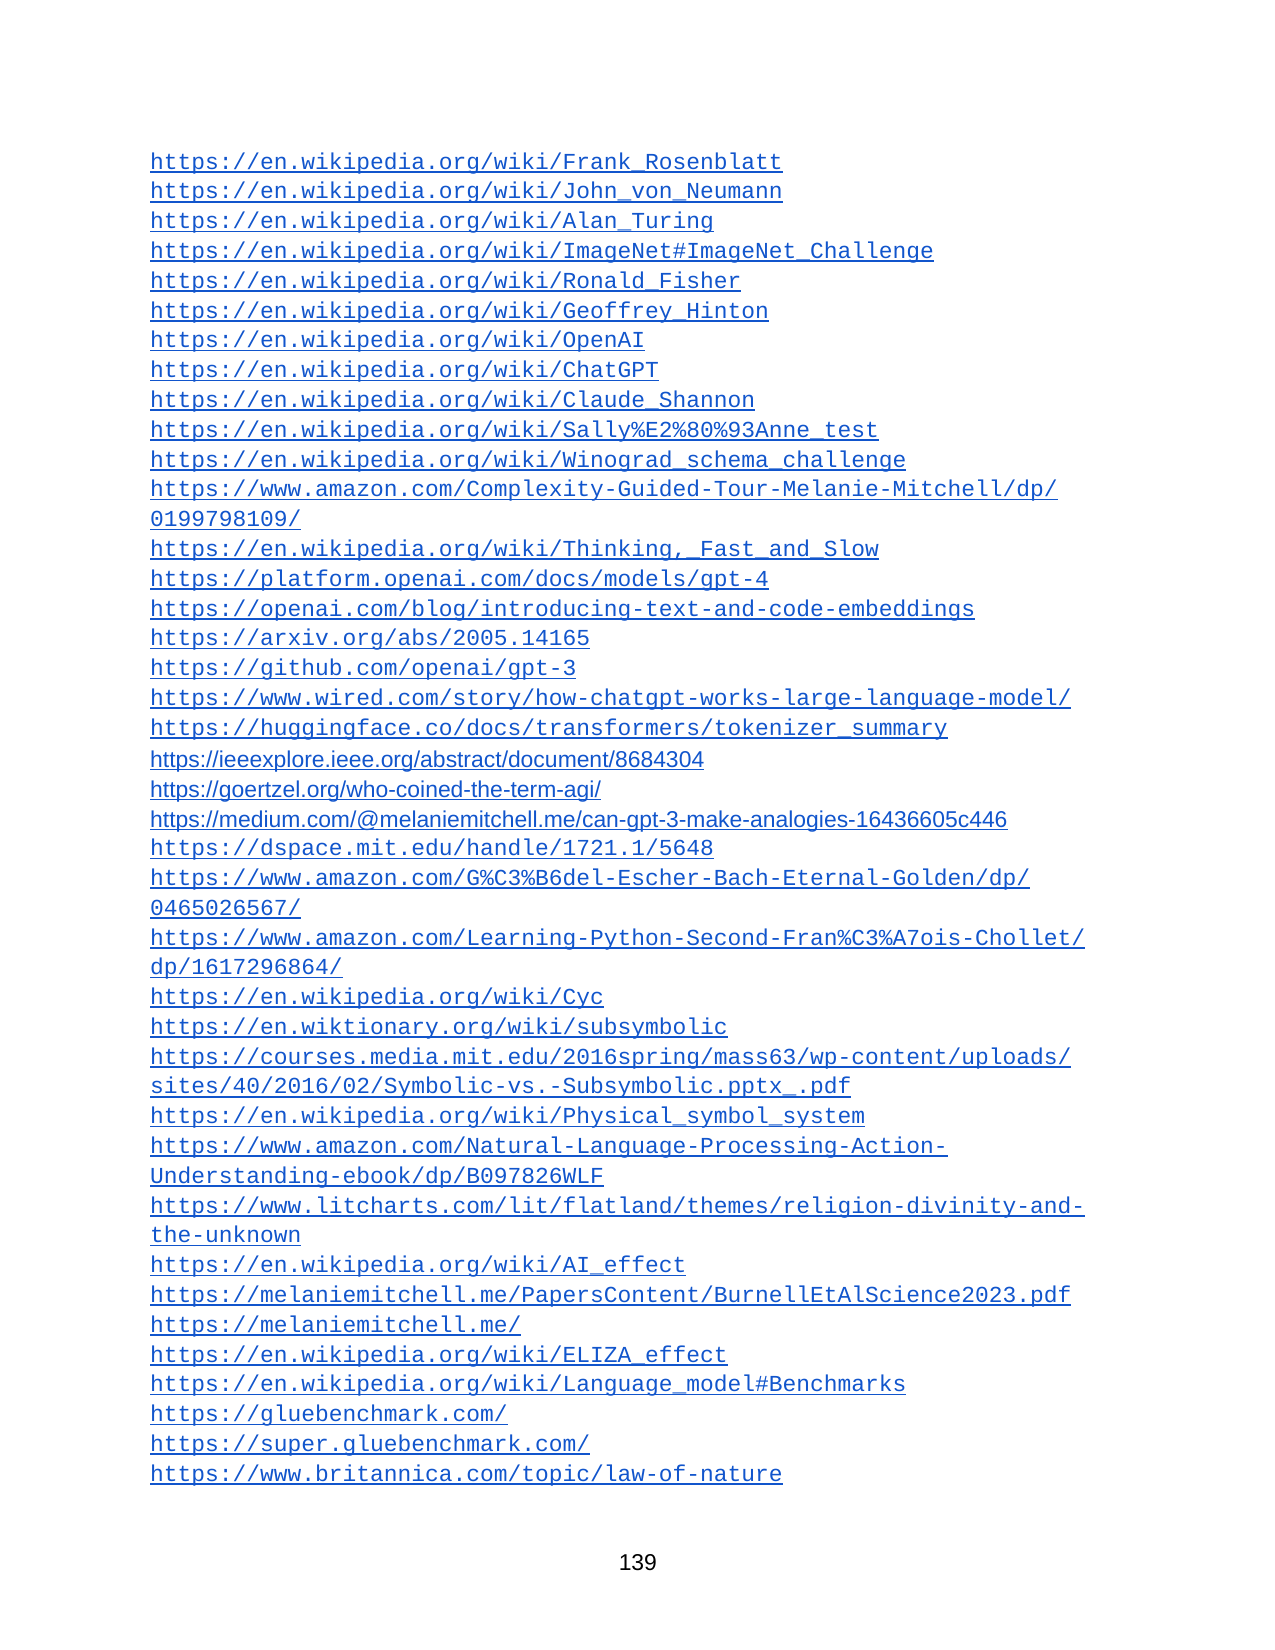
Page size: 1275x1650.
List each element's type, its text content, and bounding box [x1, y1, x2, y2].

text https://en.wikipedia.org/wiki/Physical_symbol_system [150, 1104, 1125, 1131]
text https://en.wikipedia.org/wiki/Frank_Rosenblatt [150, 150, 1125, 176]
text https://en.wikipedia.org/wiki/Language_model#Benchmarks [150, 1373, 1125, 1399]
text https://en.wikipedia.org/wiki/Winograd_schema_challenge [150, 448, 1125, 474]
text https://openai.com/blog/introducing-text-and-code-embeddings [150, 597, 1125, 623]
text https://dspace.mit.edu/handle/1721.1/5648 [150, 836, 1125, 862]
text https://goertzel.org/who-coined-the-term-agi/ [150, 776, 1125, 802]
text https://en.wikipedia.org/wiki/ChatGPT [150, 358, 1125, 384]
text https://en.wikipedia.org/wiki/Claude_Shannon [150, 388, 1125, 414]
text https://huggingface.co/docs/transformers/tokenizer_summary [150, 716, 1125, 742]
text https://courses.media.mit.edu/2016spring/mass63/wp-content/uploads/sites/40/2016/02/Symbolic-vs.-Subsymbolic.pptx_.pdf [150, 1045, 1125, 1101]
text https://en.wikipedia.org/wiki/Alan_Turing [150, 209, 1125, 236]
text https://en.wikipedia.org/wiki/Geoffrey_Hinton [150, 299, 1125, 325]
text https://en.wikipedia.org/wiki/Thinking,_Fast_and_Slow [150, 537, 1125, 563]
text https://en.wikipedia.org/wiki/John_von_Neumann [150, 180, 1125, 206]
text https://melaniemitchell.me/ [150, 1313, 1125, 1339]
text https://www.amazon.com/G%C3%B6del-Escher-Bach-Eternal-Golden/dp/0465026567/ [150, 866, 1125, 922]
text https://www.amazon.com/Natural-Language-Processing-Action-Understanding-ebook/dp/B097826WLF [150, 1134, 1125, 1190]
text https://en.wiktionary.org/wiki/subsymbolic [150, 1015, 1125, 1041]
text https://ieeexplore.ieee.org/abstract/document/8684304 [150, 746, 1125, 772]
text https://en.wikipedia.org/wiki/AI_effect [150, 1253, 1125, 1279]
text https://www.litcharts.com/lit/flatland/themes/religion-divinity-and-the-unknown [150, 1194, 1125, 1250]
text https://gluebenchmark.com/ [150, 1402, 1125, 1428]
text https://en.wikipedia.org/wiki/ImageNet#ImageNet_Challenge [150, 239, 1125, 265]
text https://platform.openai.com/docs/models/gpt-4 [150, 567, 1125, 593]
text https://en.wikipedia.org/wiki/Sally%E2%80%93Anne_test [150, 418, 1125, 444]
text https://en.wikipedia.org/wiki/ELIZA_effect [150, 1343, 1125, 1369]
text https://medium.com/@melaniemitchell.me/can-gpt-3-make-analogies-16436605c446 [150, 806, 1125, 833]
text https://arxiv.org/abs/2005.14165 [150, 627, 1125, 653]
text https://super.gluebenchmark.com/ [150, 1432, 1125, 1458]
text https://www.britannica.com/topic/law-of-nature [150, 1462, 1125, 1488]
text https://www.amazon.com/Learning-Python-Second-Fran%C3%A7ois-Chollet/dp/1617296864/ [150, 926, 1125, 982]
text https://www.amazon.com/Complexity-Guided-Tour-Melanie-Mitchell/dp/0199798109/ [150, 478, 1125, 533]
text https://github.com/openai/gpt-3 [150, 656, 1125, 682]
text https://en.wikipedia.org/wiki/OpenAI [150, 329, 1125, 355]
text https://en.wikipedia.org/wiki/Cyc [150, 985, 1125, 1011]
text https://en.wikipedia.org/wiki/Ronald_Fisher [150, 269, 1125, 295]
text https://www.wired.com/story/how-chatgpt-works-large-language-model/ [150, 686, 1125, 712]
text https://melaniemitchell.me/PapersContent/BurnellEtAlScience2023.pdf [150, 1283, 1125, 1309]
